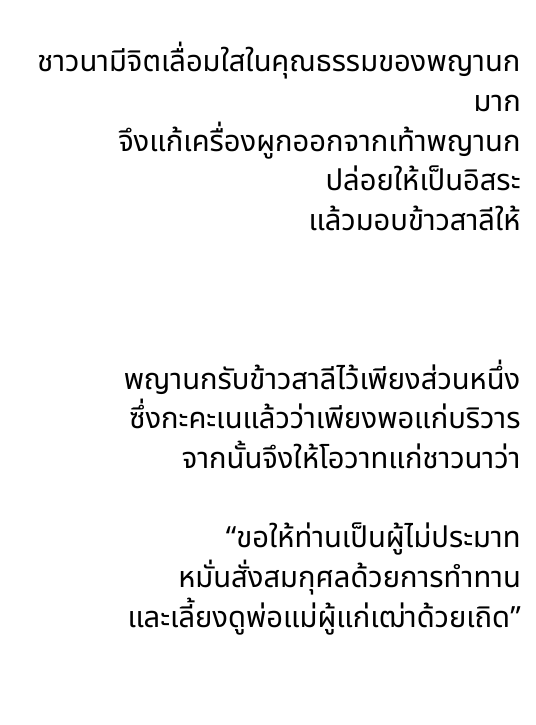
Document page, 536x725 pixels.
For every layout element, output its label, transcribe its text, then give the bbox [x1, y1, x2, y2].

text และเลี้ยงดูพ่อแม่ผู้แก่เฒ่าด้วยเถิด” [15, 596, 521, 636]
text จากนั้นจึงให้โอวาทแก่ชาวนาว่า [15, 437, 521, 477]
text พญานกรับข้าวสาลีไว้เพียงส่วนหนึ่ง [15, 358, 521, 398]
text ซึ่งกะคะเนแล้วว่าเพียงพอแก่บริวาร [15, 398, 521, 437]
text ชาวนามีจิตเลื่อมใสในคุณธรรมของพญานกมาก [15, 41, 521, 120]
text “ขอให้ท่านเป็นผู้ไม่ประมาท [15, 517, 521, 556]
text หมั่นสั่งสมกุศลด้วยการทำทาน [15, 556, 521, 596]
text ปล่อยให้เป็นอิสระ [15, 159, 521, 199]
text แล้วมอบข้าวสาลีให้ [15, 199, 521, 239]
text จึงแก้เครื่องผูกออกจากเท้าพญานก [15, 120, 521, 159]
